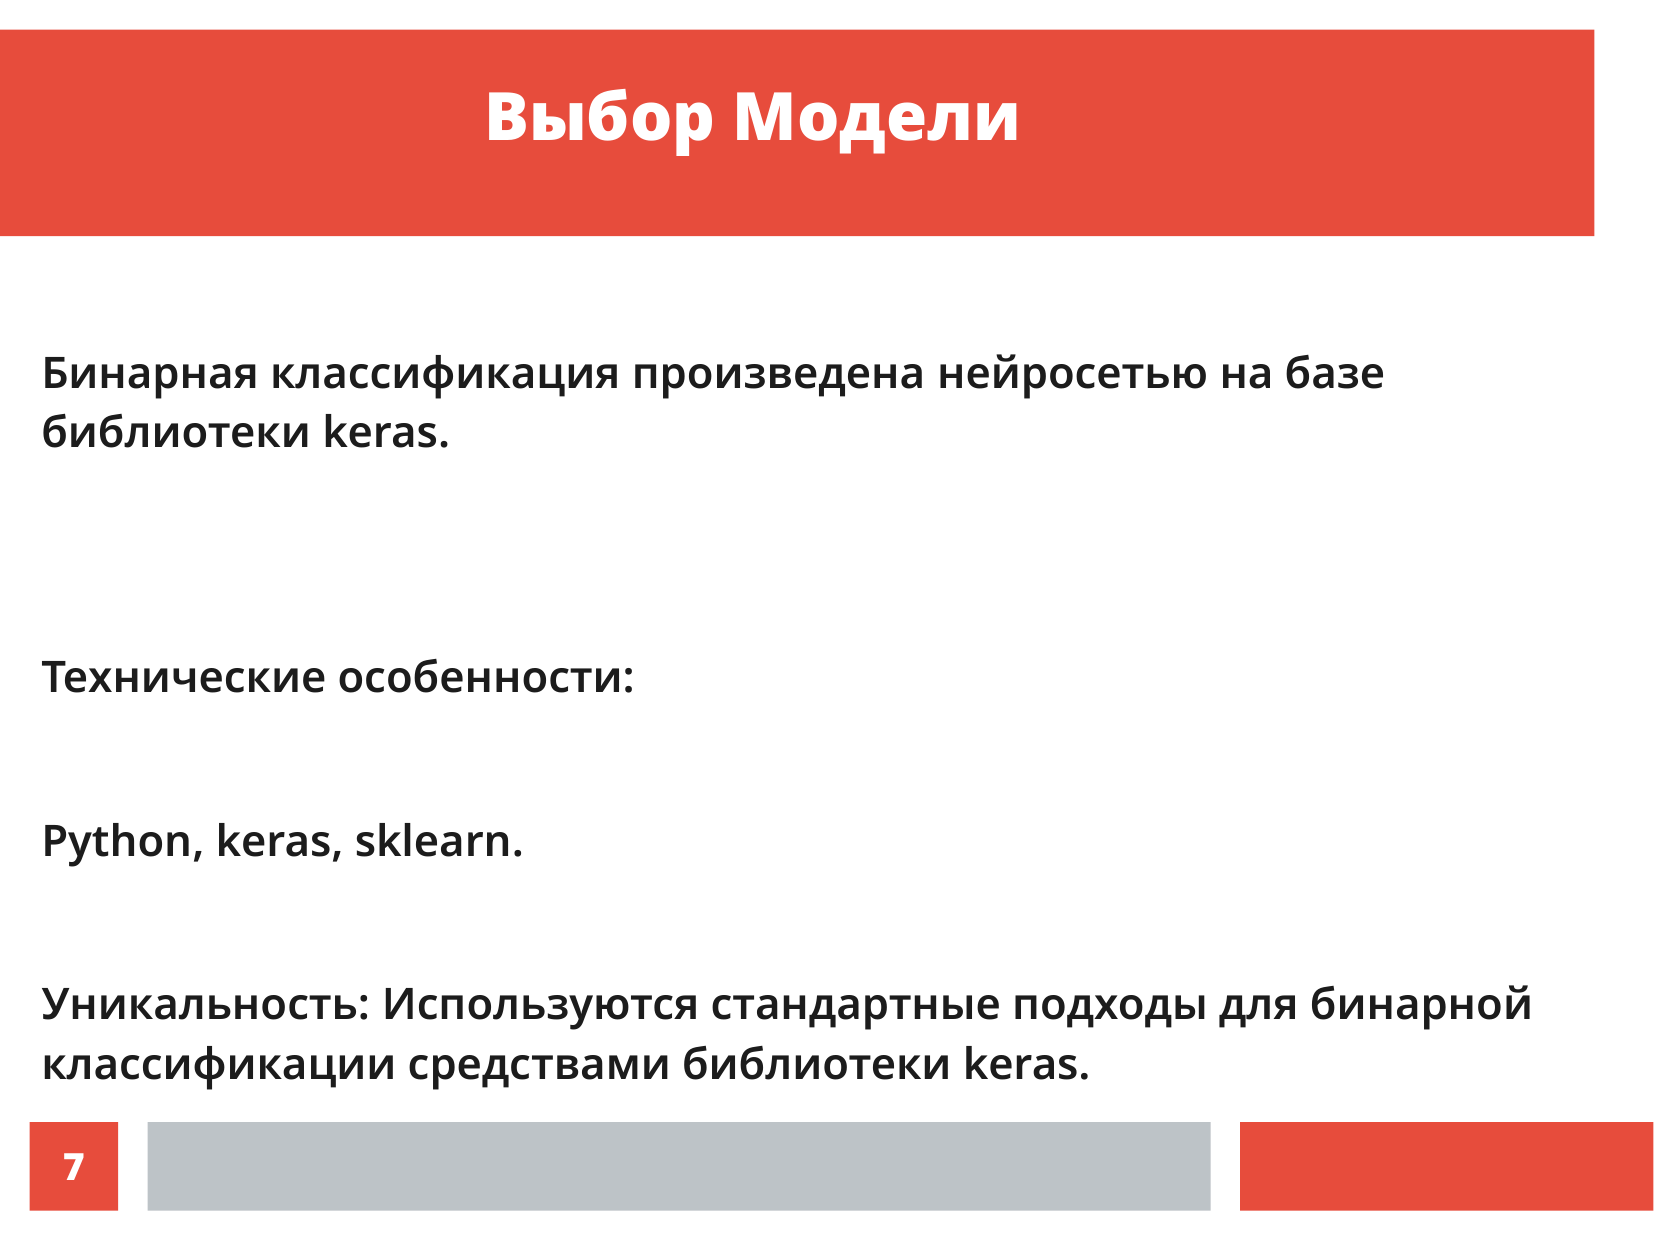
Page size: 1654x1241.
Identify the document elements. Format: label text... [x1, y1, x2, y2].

title Выбор Модели [484, 11, 1654, 160]
list Бинарная классификация произведена нейросетью на базе библиотеки keras. Технические особенности: Python, keras, sklearn. Уникальность: Используются стандартные подходы для бинарной классификации средствами библиотеки keras. [41, 259, 1548, 1099]
